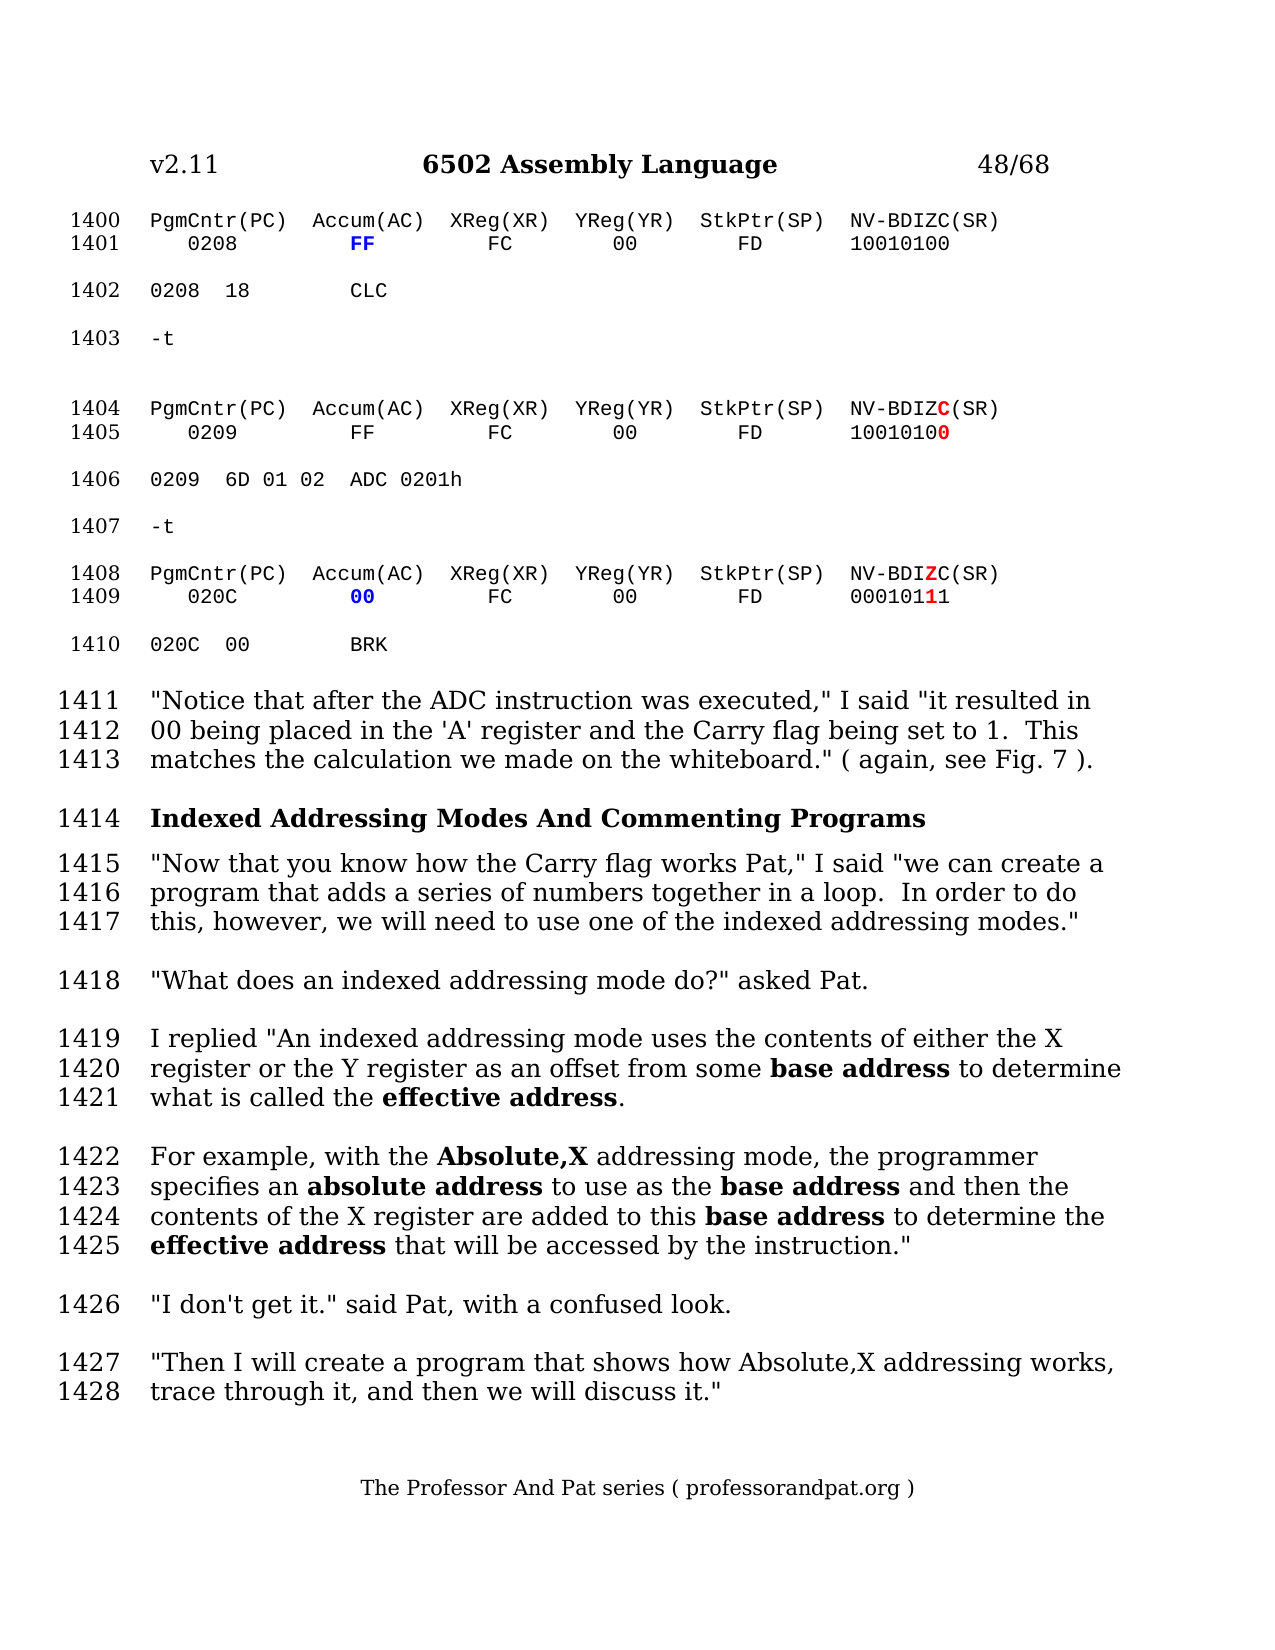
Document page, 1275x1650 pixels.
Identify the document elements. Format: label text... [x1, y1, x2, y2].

text 0208 FF FC 00 FD 10010100 [150, 233, 1125, 257]
text PgmCntr(PC) Accum(AC) XReg(XR) YReg(YR) StkPtr(SP) NV-BDIZC(SR) [150, 210, 1125, 233]
text "I don't get it." said Pat, with a confused look. [150, 1290, 1125, 1319]
text -t [150, 328, 1125, 351]
text 0209 FF FC 00 FD 10010100 [150, 422, 1125, 445]
text PgmCntr(PC) Accum(AC) XReg(XR) YReg(YR) StkPtr(SP) NV-BDIZC(SR) [150, 398, 1125, 422]
text "Then I will create a program that shows how Absolute,X addressing works, trace through it, and then we will discuss it." [150, 1348, 1125, 1407]
text "Notice that after the ADC instruction was executed," I said "it resulted in 00 being placed in the 'A' register and the Carry flag being set to 1. This matches the calculation we made on the whiteboard." ( again, see Fig. 7 ). [150, 687, 1125, 774]
text I replied "An indexed addressing mode uses the contents of either the X register or the Y register as an offset from some base address to determine what is called the effective address. [150, 1024, 1125, 1113]
text 020C 00 BRK [150, 634, 1125, 657]
text "What does an indexed addressing mode do?" asked Pat. [150, 966, 1125, 995]
text "Now that you know how the Carry flag works Pat," I said "we can create a program that adds a series of numbers together in a loop. In order to do this, however, we will need to use one of the indexed addressing modes." [150, 849, 1125, 937]
subtitle Indexed Addressing Modes And Commenting Programs [150, 804, 1125, 834]
text 0208 18 CLC [150, 281, 1125, 304]
text -t [150, 516, 1125, 539]
text 020C 00 FC 00 FD 00010111 [150, 587, 1125, 610]
text PgmCntr(PC) Accum(AC) XReg(XR) YReg(YR) StkPtr(SP) NV-BDIZC(SR) [150, 563, 1125, 587]
text For example, with the Absolute,X addressing mode, the programmer specifies an absolute address to use as the base address and then the contents of the X register are added to this base address to determine the effective address that will be accessed by the instruction." [150, 1142, 1125, 1261]
text 0209 6D 01 02 ADC 0201h [150, 469, 1125, 492]
